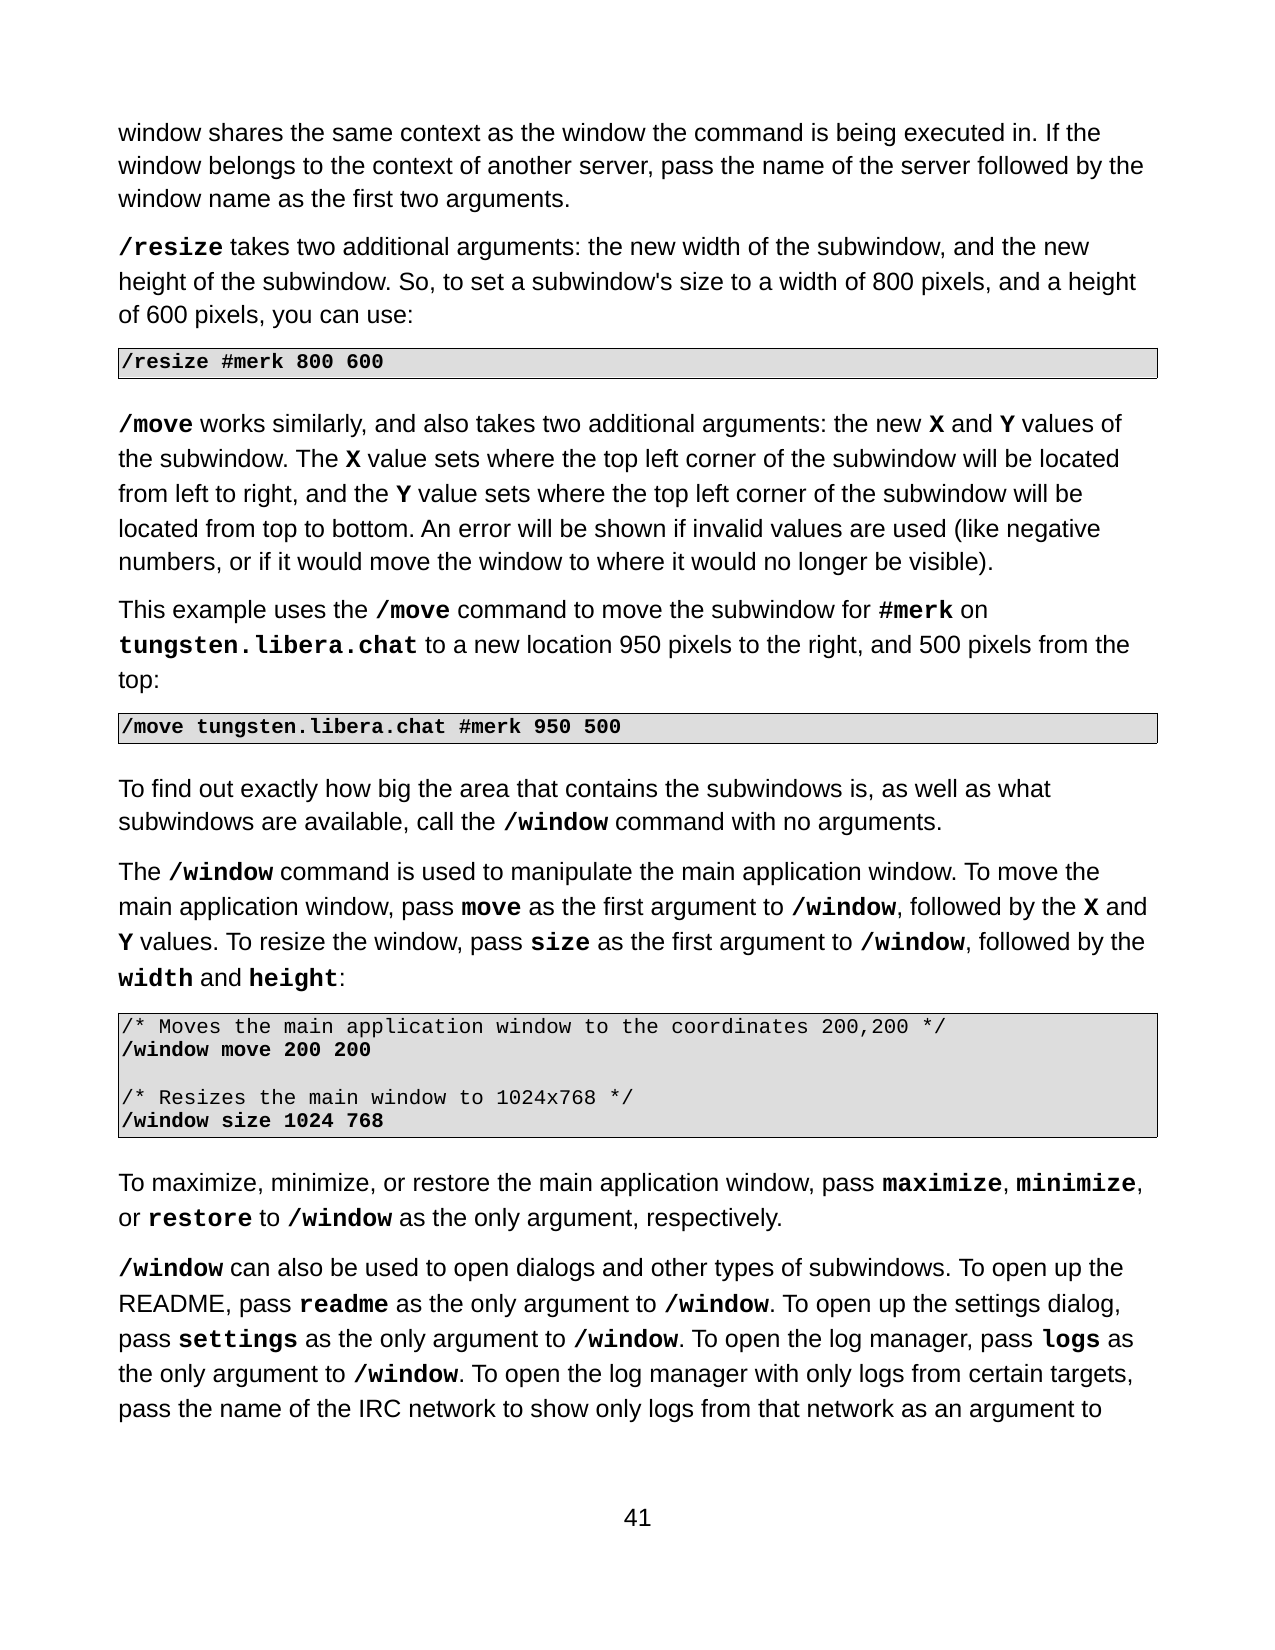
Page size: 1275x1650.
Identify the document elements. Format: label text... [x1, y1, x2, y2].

text /resize takes two additional arguments: the new width of the subwindow, and the new height of the subwindow. So, to set a subwindow's size to a width of 800 pixels, and a height of 600 pixels, you can use: [118, 232, 1157, 329]
text To find out exactly how big the area that contains the subwindows is, as well as what subwindows are available, call the /window command with no arguments. [118, 774, 1157, 838]
text /move works similarly, and also takes two additional arguments: the new X and Y values of the subwindow. The X value sets where the top left corner of the subwindow will be located from left to right, and the Y value sets where the top left corner of the subwindow will be located from top to bottom. An error will be shown if invalid values are used (like negative numbers, or if it would move the window to where it would no longer be visible). [118, 408, 1157, 576]
text window shares the same context as the window the command is being executed in. If the window belongs to the context of another server, pass the name of the server followed by the window name as the first two arguments. [118, 118, 1157, 213]
table_header /* Moves the main application window to the coordinates 200,200 */ /window move 200 200 /* Resizes the main window to 1024x768 */ /window size 1024 768 [119, 1014, 1157, 1137]
text This example uses the /move command to move the subwindow for #merk on tungsten.libera.chat to a new location 950 pixels to the right, and 500 pixels from the top: [118, 595, 1157, 694]
text The /window command is used to manipulate the main application window. To move the main application window, pass move as the first argument to /window, followed by the X and Y values. To resize the window, pass size as the first argument to /window, followed by the width and height: [118, 857, 1157, 993]
text /window can also be used to open dialogs and other types of subwindows. To open up the README, pass readme as the only argument to /window. To open up the settings dialog, pass settings as the only argument to /window. To open the log manager, pass logs as the only argument to /window. To open the log manager with only logs from certain targets, pass the name of the IRC network to show only logs from that network as an argument to [118, 1253, 1157, 1423]
table_header /resize #merk 800 600 [119, 349, 1157, 377]
text To maximize, minimize, or restore the main application window, pass maximize, minimize, or restore to /window as the only argument, respectively. [118, 1168, 1157, 1234]
table_header /move tungsten.libera.chat #merk 950 500 [119, 714, 1157, 743]
